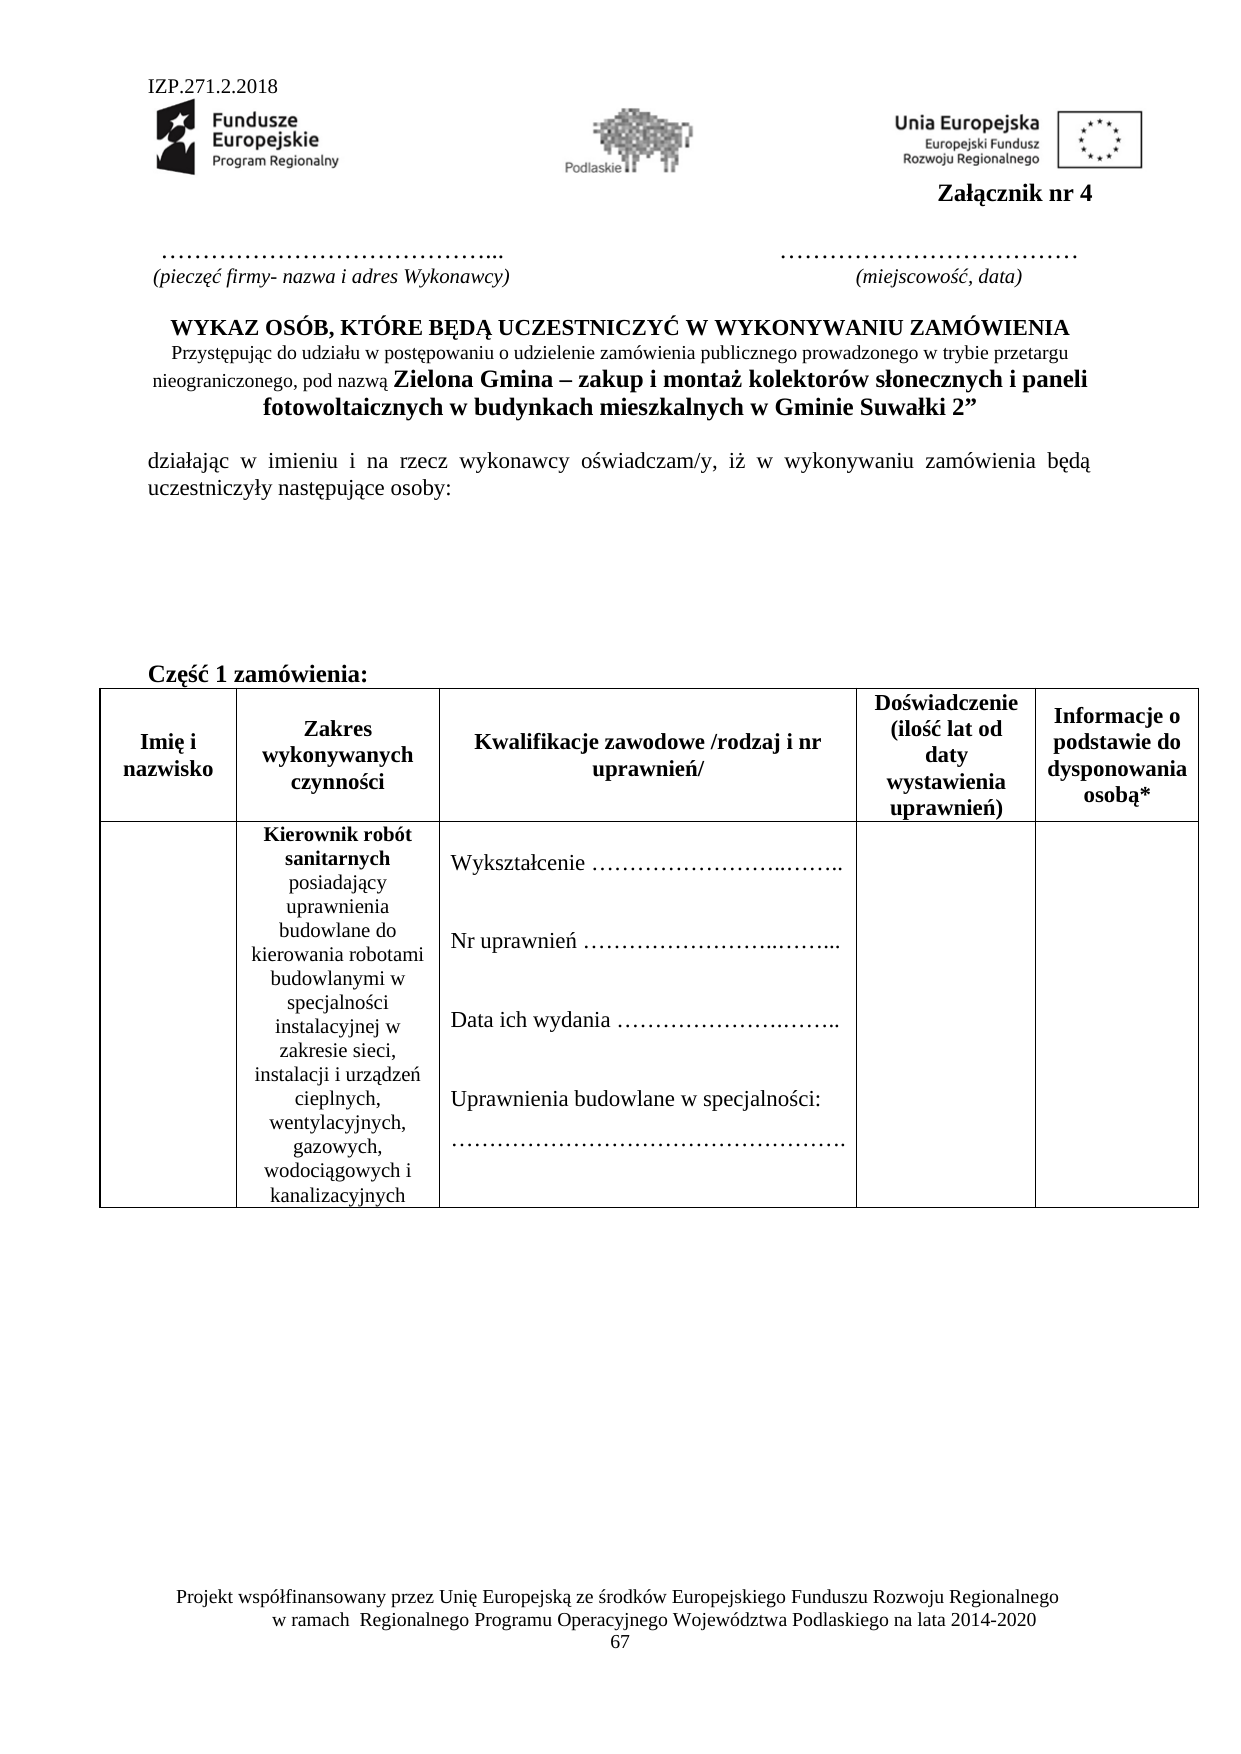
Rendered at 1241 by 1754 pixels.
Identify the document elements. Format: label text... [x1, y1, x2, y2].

table_cell [857, 822, 1035, 1207]
text (pieczęć firmy- nazwa i adres Wykonawcy) (miejscowość, data) [148, 264, 1092, 288]
table_cell [1036, 822, 1198, 1207]
text działając w imieniu i na rzecz wykonawcy oświadczam/y, iż w wykonywaniu zamówienia będą uczestniczyły następujące osoby: [148, 447, 1092, 500]
table_header Kwalifikacje zawodowe /rodzaj i nr uprawnień/ [440, 689, 856, 821]
text Przystępując do udziału w postępowaniu o udzielenie zamówienia publicznego prowadzonego w trybie przetargu nieograniczonego, pod nazwą Zielona Gmina – zakup i montaż kolektorów słonecznych i paneli fotowoltaicznych w budynkach mieszkalnych w Gminie Suwałki 2” [148, 341, 1092, 421]
table_cell Kierownik robót sanitarnych posiadający uprawnienia budowlane do kierowania robotami budowlanymi w specjalności instalacyjnej w zakresie sieci, instalacji i urządzeń cieplnych, wentylacyjnych, gazowych, wodociągowych i kanalizacyjnych [237, 822, 439, 1207]
text Załącznik nr 4 [148, 178, 1092, 207]
table_header Informacje o podstawie do dysponowania osobą* [1036, 689, 1198, 821]
table_header Imię i nazwisko [101, 689, 236, 821]
table_cell Wykształcenie ……………………..…….. Nr uprawnień ……………………..……... Data ich wydania ………………….…….. Uprawnienia budowlane w specjalności: ……………………………………………. [440, 822, 856, 1207]
table_cell [101, 822, 236, 1207]
table_header Zakres wykonywanych czynności [237, 689, 439, 821]
table_header Doświadczenie (ilość lat od daty wystawienia uprawnień) [857, 689, 1035, 821]
text …………………………………... ……………………………… [148, 235, 1092, 264]
text WYKAZ OSÓB, KTÓRE BĘDĄ UCZESTNICZYĆ W WYKONYWANIU ZAMÓWIENIA [148, 314, 1092, 341]
text Część 1 zamówienia: [148, 659, 1092, 688]
